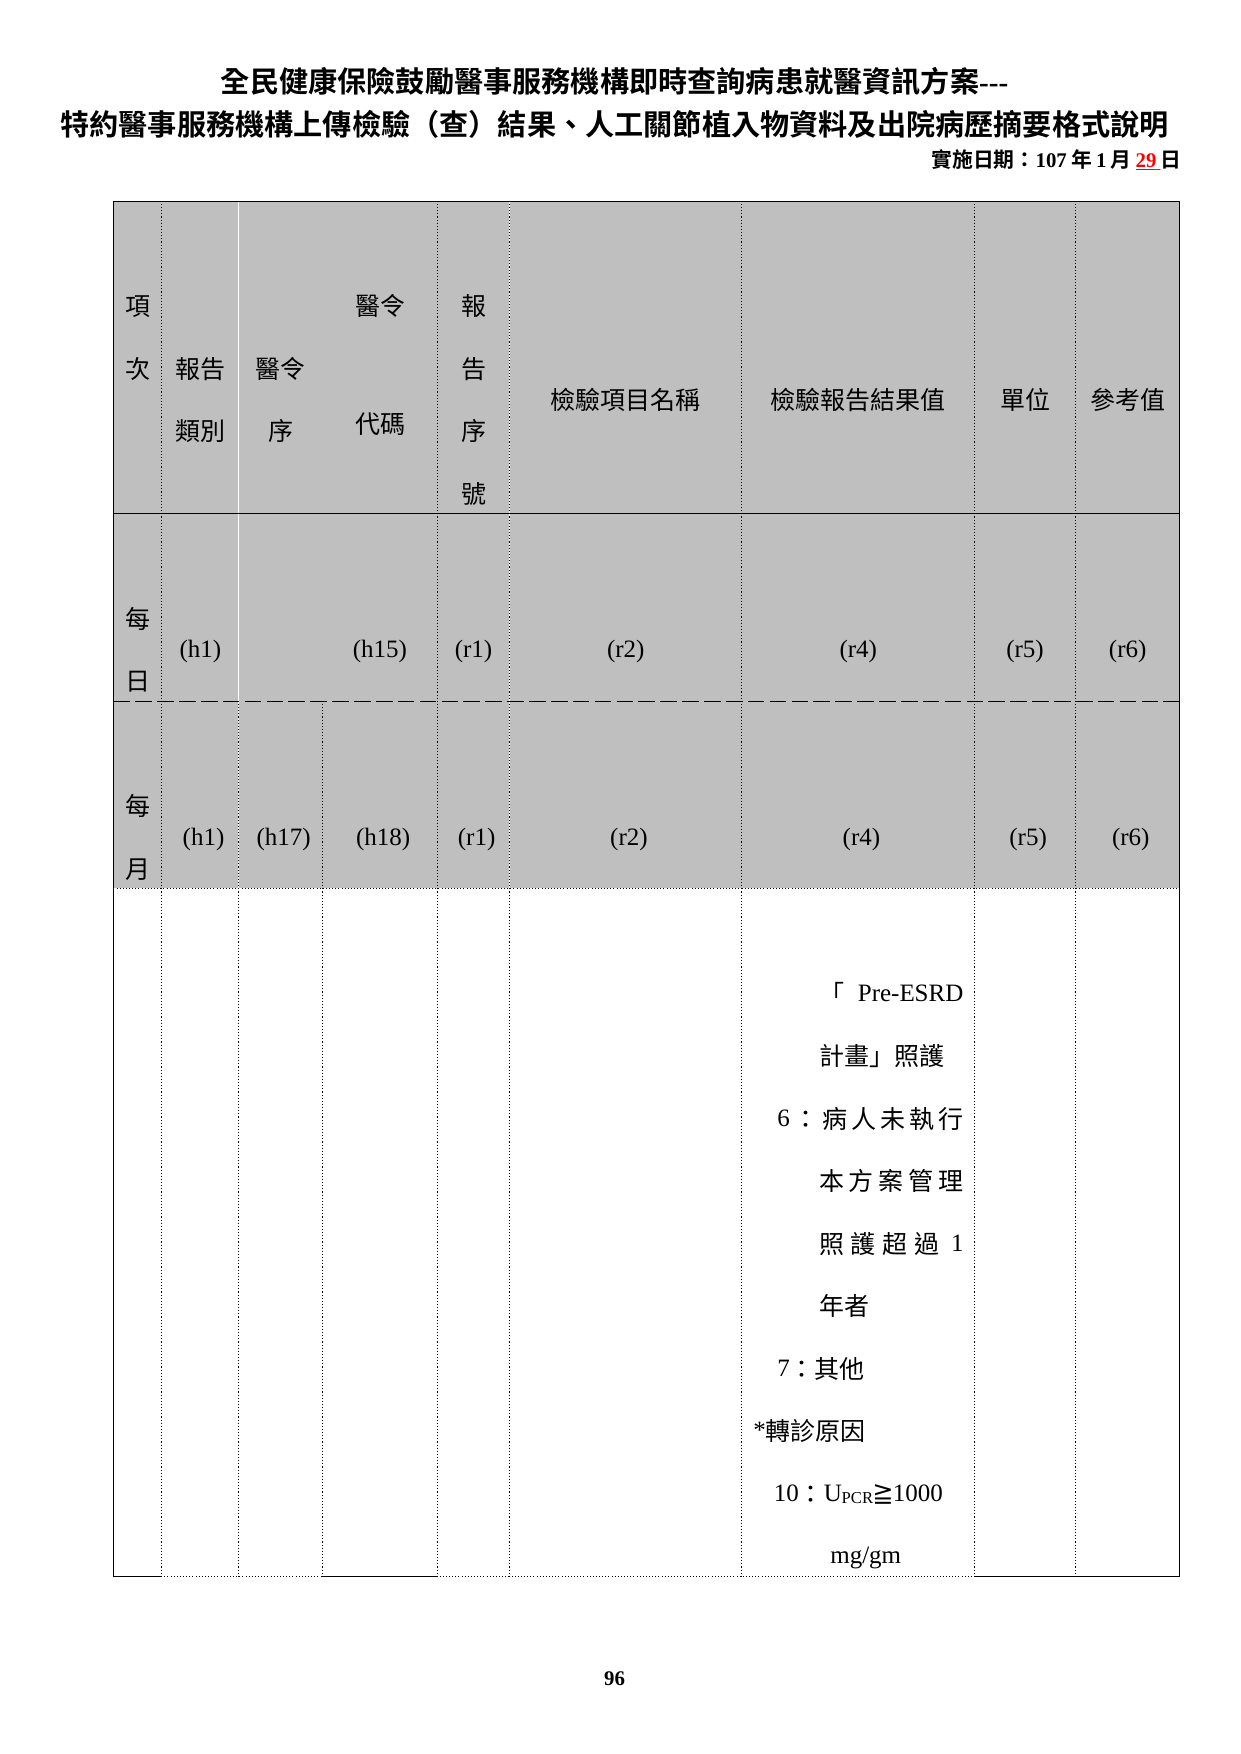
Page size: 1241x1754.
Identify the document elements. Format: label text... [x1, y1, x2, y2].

table_cell (h1) [162, 701, 238, 888]
table_cell [322, 888, 437, 1576]
table_cell (h17) [239, 701, 322, 888]
table_cell (h18) [322, 701, 437, 888]
table_cell (r6) [1075, 701, 1179, 888]
table_cell (h1) [162, 514, 238, 701]
table_header 項次 [114, 202, 162, 513]
table_cell 「Pre-ESRD計畫」照護 6：病人未執行本方案管理照護超過1年者 7：其他 *轉診原因 10：UPCR≧1000 mg/gm [742, 888, 974, 1576]
table_header 參考值 [1075, 202, 1179, 513]
table_header 檢驗報告結果值 [742, 202, 974, 513]
table_header 單位 [974, 202, 1075, 513]
table_cell (r2) [510, 701, 742, 888]
table_cell (r4) [742, 701, 974, 888]
table_header 醫令序 [239, 202, 322, 513]
table_header 報告類別 [162, 202, 238, 513]
table_cell (r5) [974, 514, 1075, 701]
table_cell [1075, 888, 1179, 1576]
table_header 醫令 代碼 [322, 202, 437, 513]
table_header 報告序號 [437, 202, 509, 513]
table_cell (r5) [974, 701, 1075, 888]
table_cell (r1) [437, 701, 509, 888]
table_cell [239, 514, 322, 701]
table_cell 每日 [114, 514, 162, 701]
table_cell [437, 888, 509, 1576]
table_cell [239, 888, 322, 1576]
table_cell (r6) [1075, 514, 1179, 701]
table_cell [114, 888, 162, 1576]
table_cell [162, 888, 238, 1576]
table_cell 每月 [114, 701, 162, 888]
table_cell [974, 888, 1075, 1576]
table_cell (r1) [437, 514, 509, 701]
table_cell (h15) [322, 514, 437, 701]
table_cell [510, 888, 742, 1576]
table_cell (r4) [742, 514, 974, 701]
table_header 檢驗項目名稱 [510, 202, 742, 513]
table_cell (r2) [510, 514, 742, 701]
